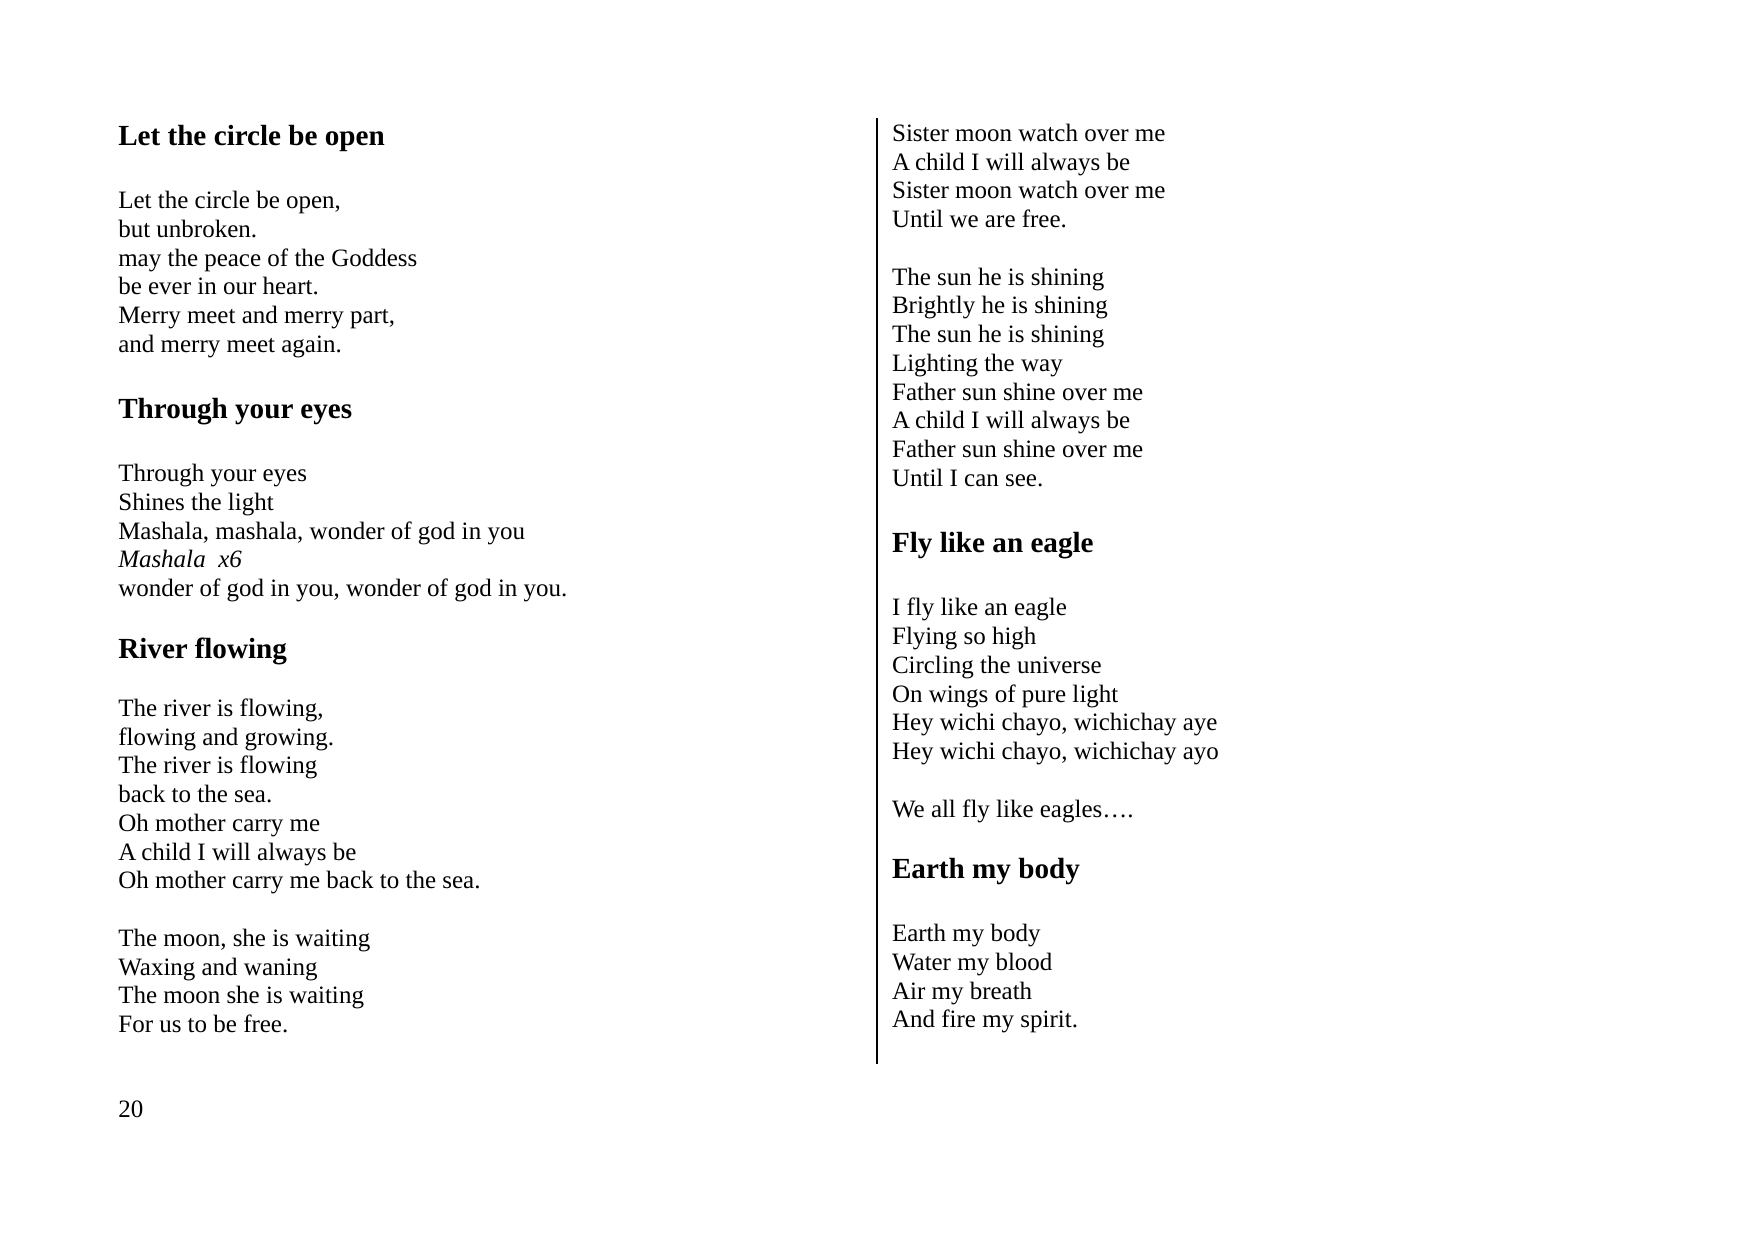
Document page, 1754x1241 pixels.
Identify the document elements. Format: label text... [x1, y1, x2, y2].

text I fly like an eagle [892, 592, 1635, 621]
text Flying so high [892, 621, 1635, 650]
text The sun he is shining [892, 262, 1635, 291]
text Through your eyes [118, 458, 862, 487]
text A child I will always be [892, 406, 1635, 434]
text Oh mother carry me back to the sea. [118, 866, 862, 894]
text The river is flowing, [118, 693, 862, 722]
text Until I can see. [892, 463, 1635, 492]
text Air my breath [892, 976, 1635, 1004]
text Waxing and waning [118, 952, 862, 981]
text And fire my spirit. [892, 1004, 1635, 1033]
text Earth my body [892, 851, 1635, 885]
text Let the circle be open, but unbroken. may the peace of the Goddess be ever in our heart. Merry meet and merry part, and merry meet again. [118, 185, 862, 358]
text Lighting the way [892, 348, 1635, 377]
text The moon she is waiting [118, 981, 862, 1009]
text Hey wichi chayo, wichichay aye [892, 707, 1635, 736]
text Hey wichi chayo, wichichay ayo [892, 736, 1635, 765]
text The sun he is shining [892, 319, 1635, 348]
text wonder of god in you, wonder of god in you. [118, 573, 862, 602]
text Sister moon watch over me [892, 176, 1635, 204]
text Brightly he is shining [892, 291, 1635, 319]
text On wings of pure light [892, 679, 1635, 707]
text The moon, she is waiting [118, 923, 862, 952]
text Water my blood [892, 947, 1635, 976]
text Mashala, mashala, wonder of god in you [118, 516, 862, 544]
text Let the circle be open [118, 118, 862, 152]
text River flowing [118, 631, 862, 664]
text Earth my body [892, 918, 1635, 947]
text Mashala x6 [118, 544, 862, 573]
text Oh mother carry me [118, 808, 862, 837]
text Sister moon watch over me [892, 118, 1635, 147]
text Father sun shine over me [892, 377, 1635, 406]
text A child I will always be [892, 147, 1635, 176]
text A child I will always be [118, 837, 862, 866]
text Circling the universe [892, 650, 1635, 679]
text Father sun shine over me [892, 434, 1635, 463]
text Until we are free. [892, 204, 1635, 233]
text Fly like an eagle [892, 525, 1635, 559]
text We all fly like eagles…. [892, 794, 1635, 822]
text Shines the light [118, 487, 862, 516]
text For us to be free. [118, 1009, 862, 1038]
text Through your eyes [118, 391, 862, 425]
text flowing and growing. The river is flowing back to the sea. [118, 722, 862, 808]
